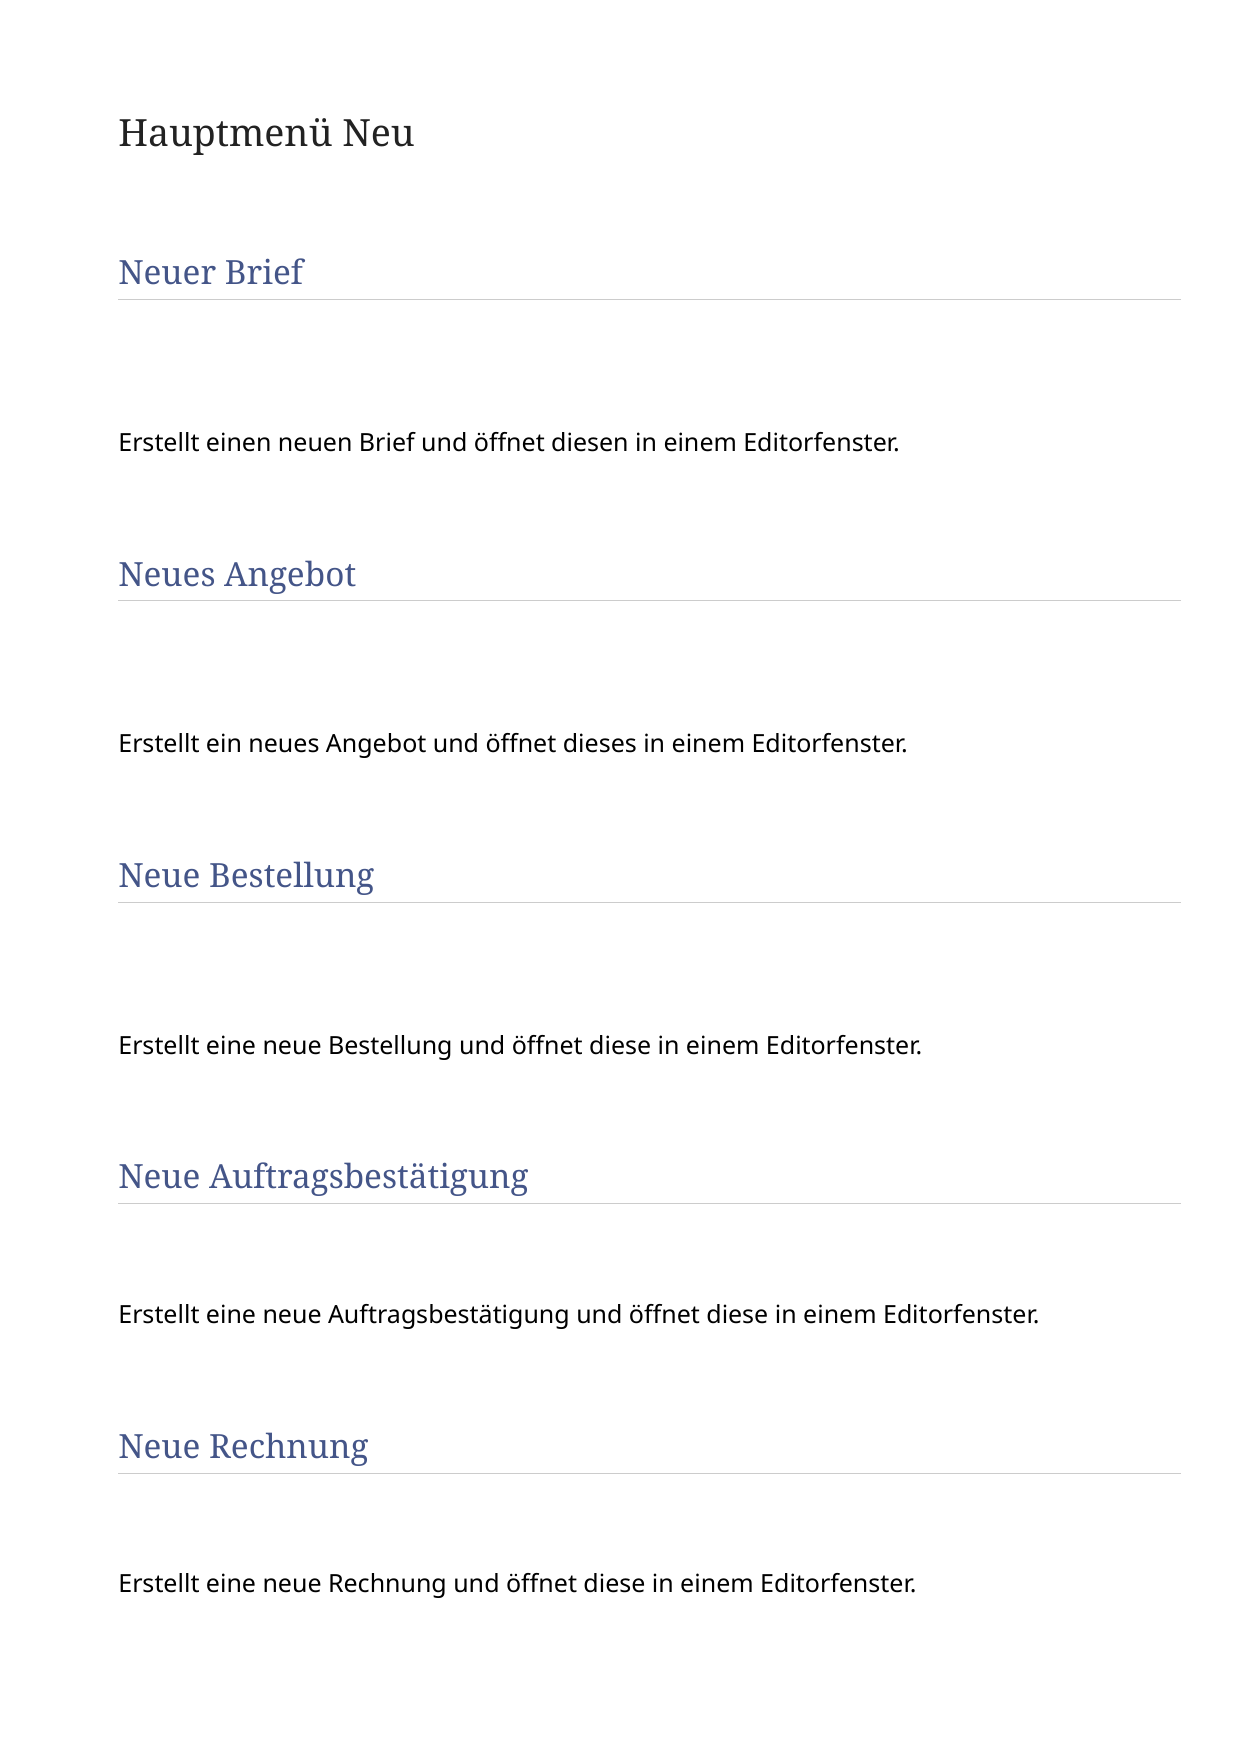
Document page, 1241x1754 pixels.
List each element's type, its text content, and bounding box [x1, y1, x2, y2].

text Erstellt eine neue Auftragsbestätigung und öffnet diese in einem Editorfenster. [118, 1297, 1181, 1331]
text Erstellt ein neues Angebot und öffnet dieses in einem Editorfenster. [118, 726, 1181, 760]
subtitle Neuer Brief [118, 249, 1181, 299]
subtitle Neue Auftragsbestätigung [118, 1153, 1181, 1203]
subtitle Neue Rechnung [118, 1423, 1181, 1473]
subtitle Neue Bestellung [118, 852, 1181, 902]
text Erstellt eine neue Rechnung und öffnet diese in einem Editorfenster. [118, 1566, 1181, 1600]
subtitle Hauptmenü Neu [118, 106, 1181, 157]
text Erstellt einen neuen Brief und öffnet diesen in einem Editorfenster. [118, 424, 1181, 458]
subtitle Neues Angebot [118, 550, 1181, 600]
text Erstellt eine neue Bestellung und öffnet diese in einem Editorfenster. [118, 1027, 1181, 1061]
